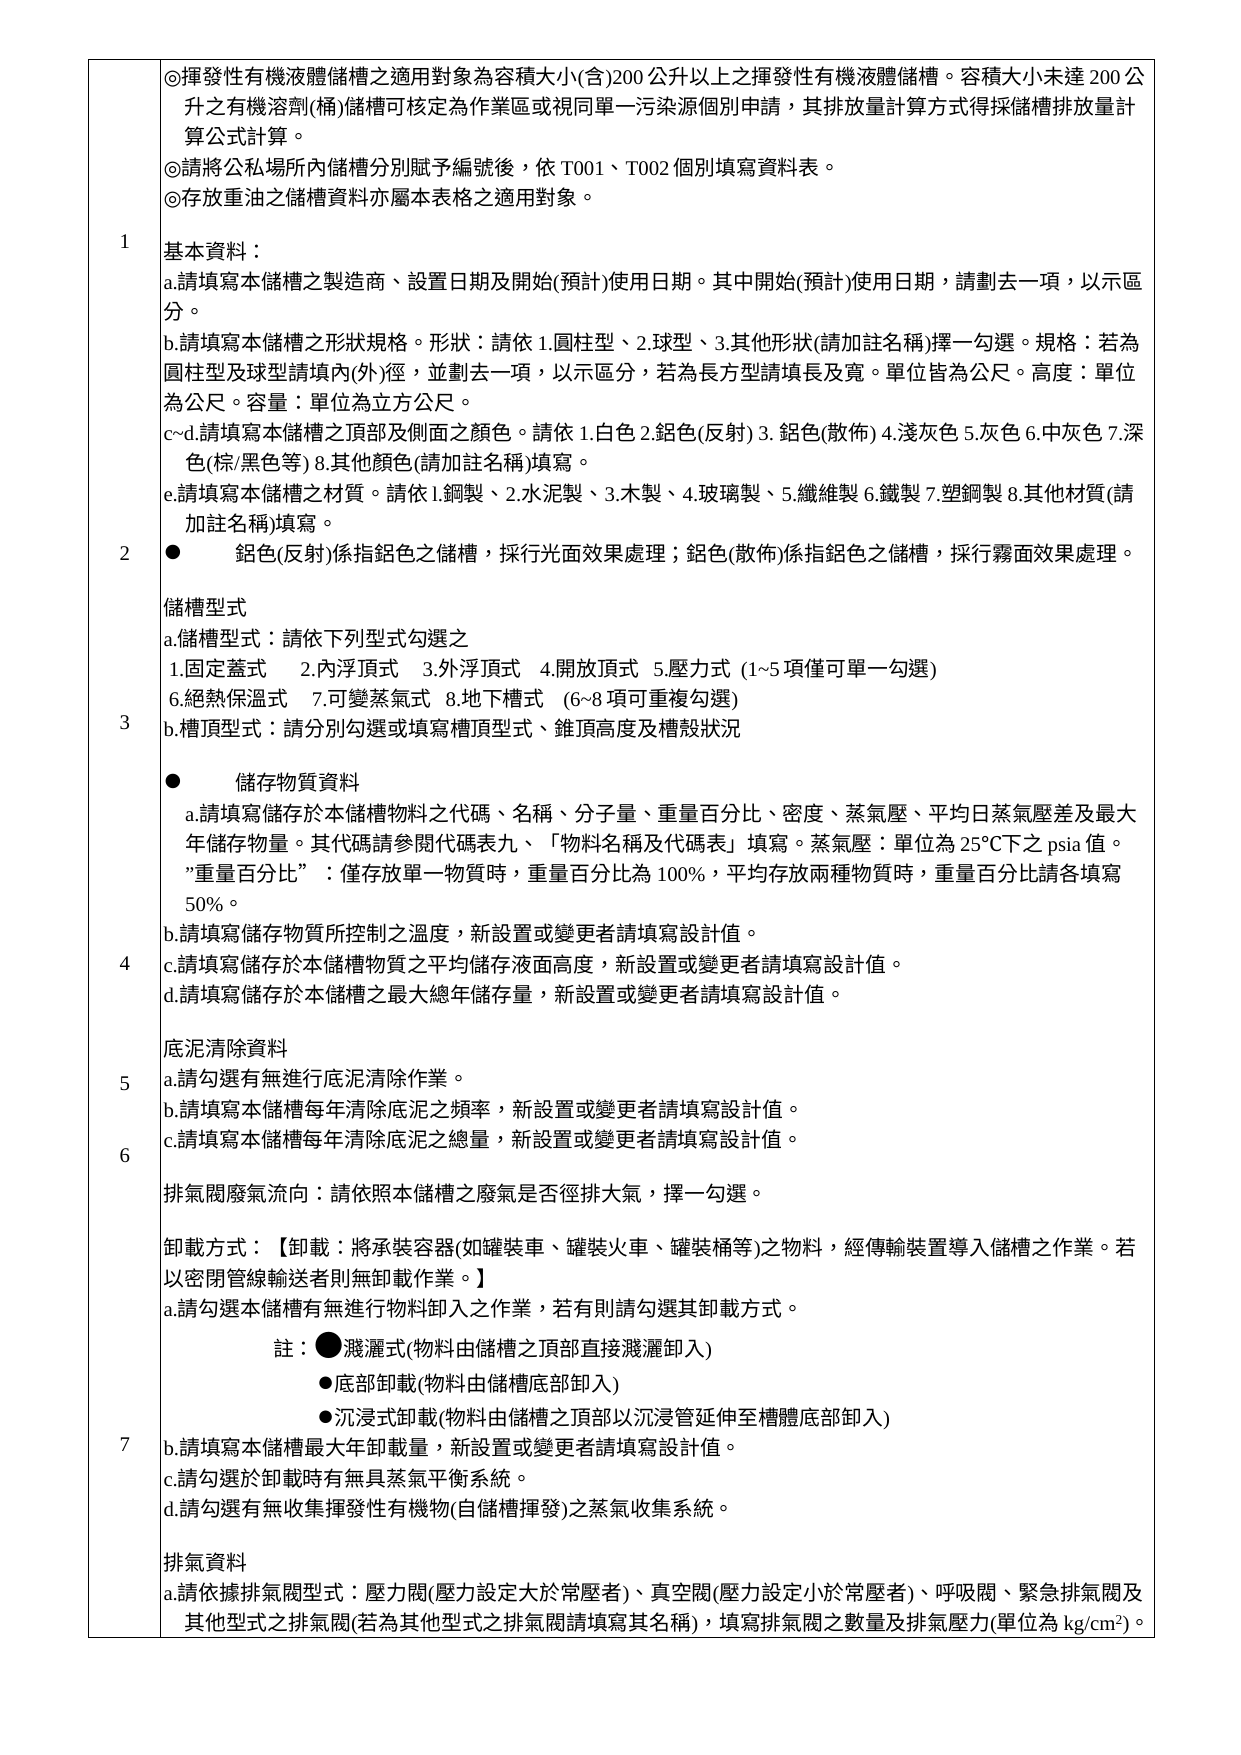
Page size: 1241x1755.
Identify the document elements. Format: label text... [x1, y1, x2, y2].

table_cell ◎揮發性有機液體儲槽之適用對象為容積大小(含)200公升以上之揮發性有機液體儲槽。容積大小未達200公升之有機溶劑(桶)儲槽可核定為作業區或視同單一污染源個別申請，其排放量計算方式得採儲槽排放量計算公式計算。 ◎請將公私場所內儲槽分別賦予編號後，依T001、T002個別填寫資料表。 ◎存放重油之儲槽資料亦屬本表格之適用對象。 基本資料： a.請填寫本儲槽之製造商、設置日期及開始(預計)使用日期。其中開始(預計)使用日期，請劃去一項，以示區分。 b.請填寫本儲槽之形狀規格。形狀：請依1.圓柱型、2.球型、3.其他形狀(請加註名稱)擇一勾選。規格：若為圓柱型及球型請填內(外)徑，並劃去一項，以示區分，若為長方型請填長及寬。單位皆為公尺。高度：單位為公尺。容量：單位為立方公尺。 c~d.請填寫本儲槽之頂部及側面之顏色。請依1.白色2.鋁色(反射) 3. 鋁色(散佈) 4.淺灰色5.灰色6.中灰色7.深色(棕/黑色等) 8.其他顏色(請加註名稱)填寫。 e.請填寫本儲槽之材質。請依l.鋼製、2.水泥製、3.木製、4.玻璃製、5.纖維製6.鐵製7.塑鋼製8.其他材質(請加註名稱)填寫。 鋁色(反射)係指鋁色之儲槽，採行光面效果處理；鋁色(散佈)係指鋁色之儲槽，採行霧面效果處理。 儲槽型式 a.儲槽型式：請依下列型式勾選之 1.固定蓋式 2.內浮頂式 3.外浮頂式 4.開放頂式 5.壓力式 (1~5項僅可單一勾選) 6.絕熱保溫式 7.可變蒸氣式 8.地下槽式 (6~8項可重複勾選) b.槽頂型式：請分別勾選或填寫槽頂型式、錐頂高度及槽殼狀況 儲存物質資料 a.請填寫儲存於本儲槽物料之代碼、名稱、分子量、重量百分比、密度、蒸氣壓、平均日蒸氣壓差及最大年儲存物量。其代碼請參閱代碼表九、「物料名稱及代碼表」填寫。蒸氣壓：單位為25℃下之psia值。 ”重量百分比”：僅存放單一物質時，重量百分比為100%，平均存放兩種物質時，重量百分比請各填寫50%。 b.請填寫儲存物質所控制之溫度，新設置或變更者請填寫設計值。 c.請填寫儲存於本儲槽物質之平均儲存液面高度，新設置或變更者請填寫設計值。 d.請填寫儲存於本儲槽之最大總年儲存量，新設置或變更者請填寫設計值。 底泥清除資料 a.請勾選有無進行底泥清除作業。 b.請填寫本儲槽每年清除底泥之頻率，新設置或變更者請填寫設計值。 c.請填寫本儲槽每年清除底泥之總量，新設置或變更者請填寫設計值。 排氣閥廢氣流向：請依照本儲槽之廢氣是否徑排大氣，擇一勾選。 卸載方式：【卸載：將承裝容器(如罐裝車、罐裝火車、罐裝桶等)之物料，經傳輸裝置導入儲槽之作業。若以密閉管線輸送者則無卸載作業。】 a.請勾選本儲槽有無進行物料卸入之作業，若有則請勾選其卸載方式。 註：●濺灑式(物料由儲槽之頂部直接濺灑卸入) ●底部卸載(物料由儲槽底部卸入) ●沉浸式卸載(物料由儲槽之頂部以沉浸管延伸至槽體底部卸入) b.請填寫本儲槽最大年卸載量，新設置或變更者請填寫設計值。 c.請勾選於卸載時有無具蒸氣平衡系統。 d.請勾選有無收集揮發性有機物(自儲槽揮發)之蒸氣收集系統。 排氣資料 a.請依據排氣閥型式：壓力閥(壓力設定大於常壓者)、真空閥(壓力設定小於常壓者)、呼吸閥、緊急排氣閥及其他型式之排氣閥(若為其他型式之排氣閥請填寫其名稱)，填寫排氣閥之數量及排氣壓力(單位為kg/cm2)。 [161, 60, 1154, 1637]
table_cell 1 2 3 4 5 6 7 [89, 60, 160, 1637]
